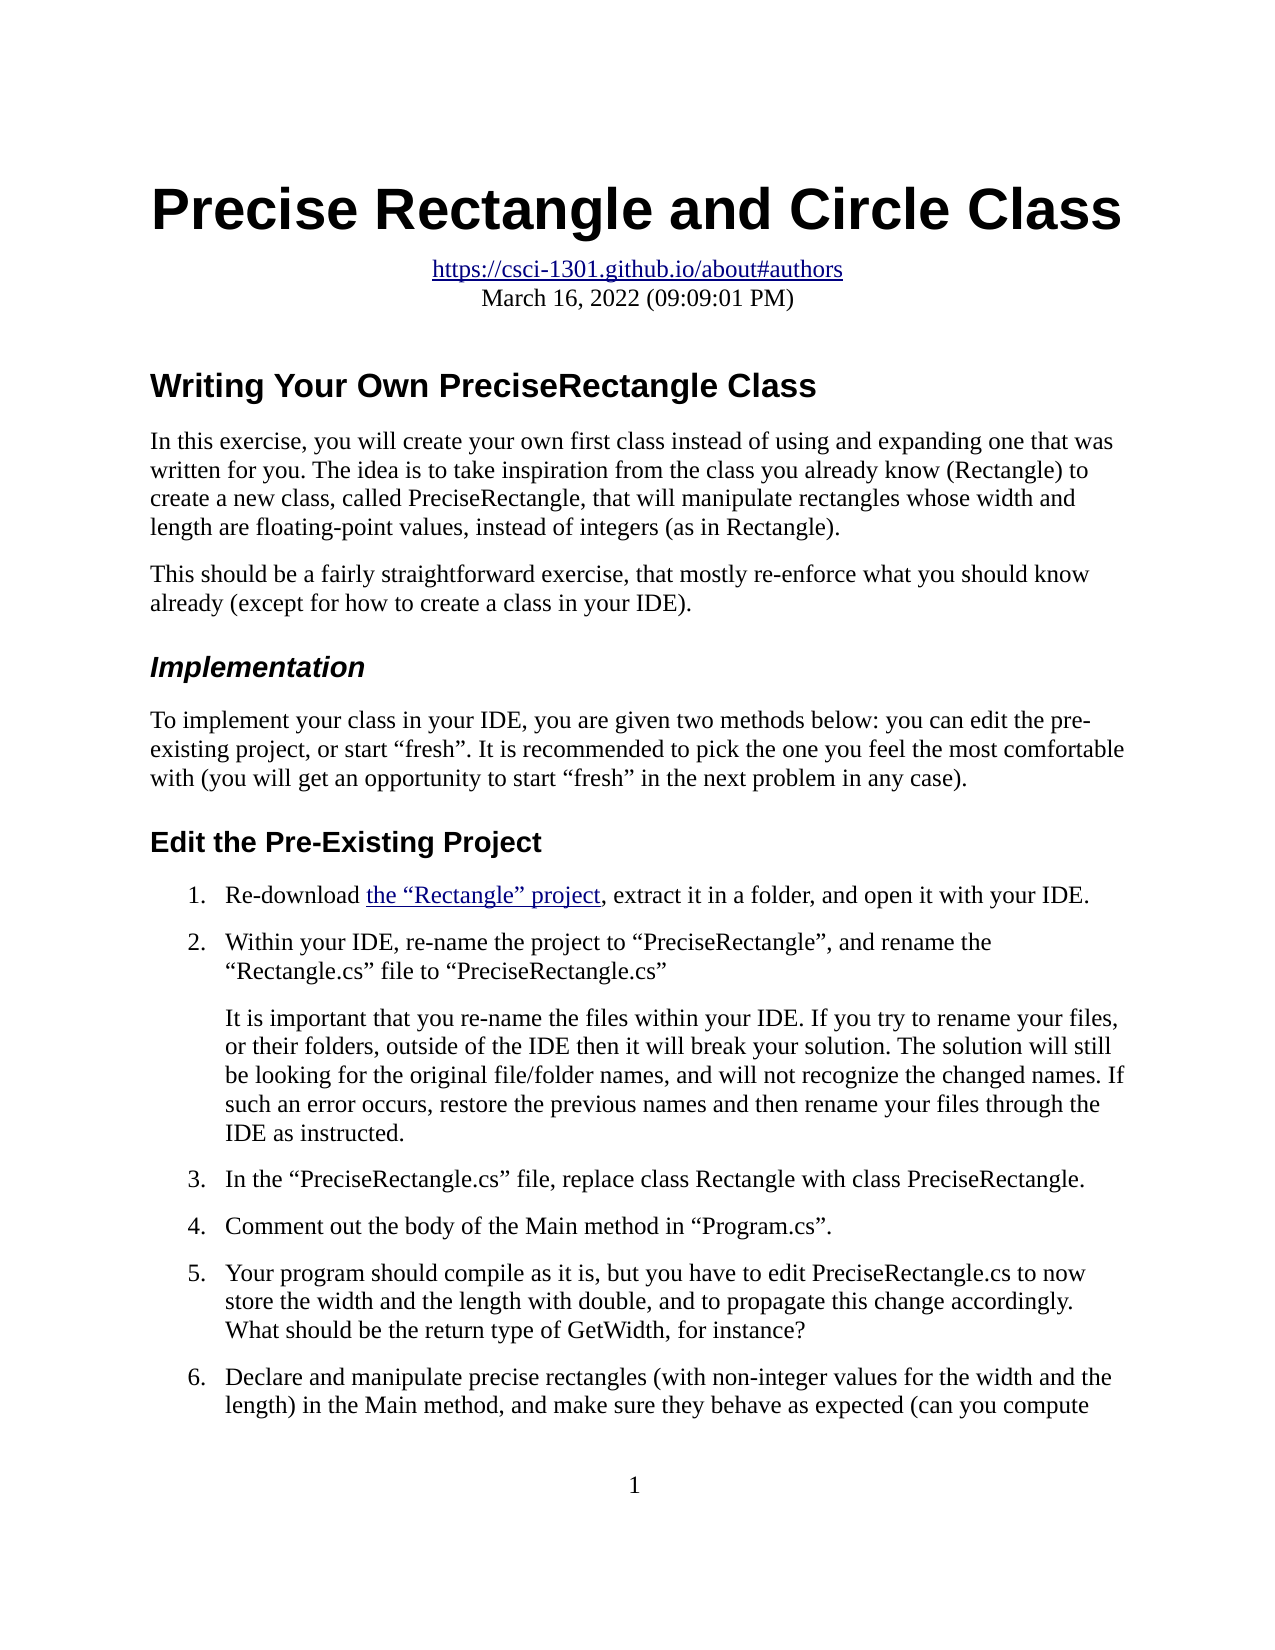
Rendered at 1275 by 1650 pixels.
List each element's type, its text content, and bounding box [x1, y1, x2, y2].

list Comment out the body of the Main method in “Program.cs”. [187, 1211, 1125, 1240]
list Re-download the “Rectangle” project, extract it in a folder, and open it with your IDE. [187, 881, 1125, 909]
text This should be a fairly straightforward exercise, that mostly re-enforce what you should know already (except for how to create a class in your IDE). [150, 559, 1125, 616]
list Your program should compile as it is, but you have to edit PreciseRectangle.cs to now store the width and the length with double, and to propagate this change accordingly. What should be the return type of GetWidth, for instance? [187, 1258, 1125, 1344]
list It is important that you re-name the files within your IDE. If you try to rename your files, or their folders, outside of the IDE then it will break your solution. The solution will still be looking for the original file/folder names, and will not recognize the changed names. If such an error occurs, restore the previous names and then rename your files through the IDE as instructed. [187, 1003, 1125, 1146]
subtitle Writing Your Own PreciseRectangle Class [150, 366, 1125, 404]
subtitle Implementation [150, 650, 1125, 684]
text To implement your class in your IDE, you are given two methods below: you can edit the pre-existing project, or start “fresh”. It is recommended to pick the one you feel the most comfortable with (you will get an opportunity to start “fresh” in the next problem in any case). [150, 705, 1125, 792]
list In the “PreciseRectangle.cs” file, replace class Rectangle with class PreciseRectangle. [187, 1164, 1125, 1193]
list Within your IDE, re-name the project to “PreciseRectangle”, and rename the “Rectangle.cs” file to “PreciseRectangle.cs” [187, 927, 1125, 985]
text March 16, 2022 (09:09:01 PM) [150, 283, 1125, 312]
subtitle Edit the Pre-Existing Project [150, 826, 1125, 859]
list Declare and manipulate precise rectangles (with non-integer values for the width and the length) in the Main method, and make sure they behave as expected (can you compute [187, 1362, 1125, 1419]
text https://csci-1301.github.io/about#authors [150, 254, 1125, 283]
text In this exercise, you will create your own first class instead of using and expanding one that was written for you. The idea is to take inspiration from the class you already know (Rectangle) to create a new class, called PreciseRectangle, that will manipulate rectangles whose width and length are floating-point values, instead of integers (as in Rectangle). [150, 426, 1125, 541]
title Precise Rectangle and Circle Class [150, 175, 1125, 242]
